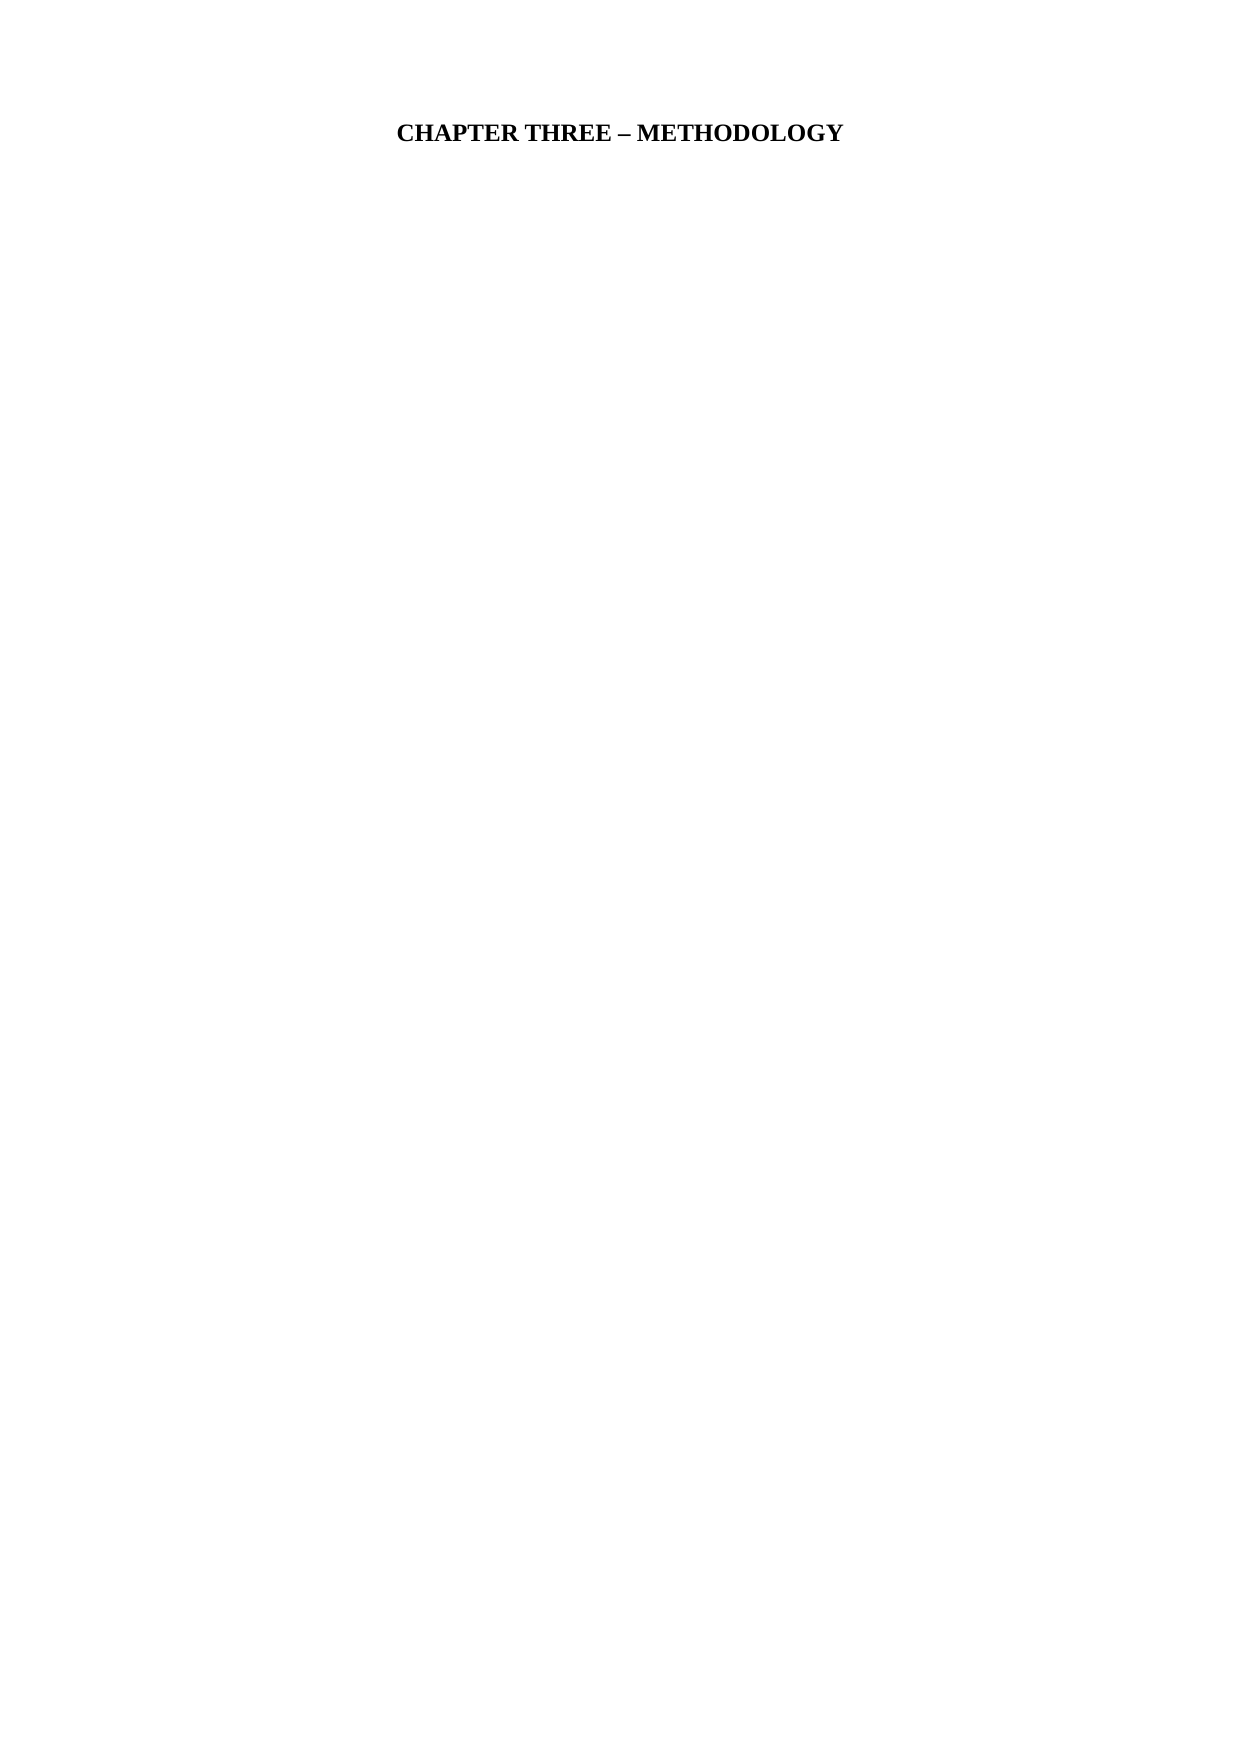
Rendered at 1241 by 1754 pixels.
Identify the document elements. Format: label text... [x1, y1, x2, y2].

text CHAPTER THREE – METHODOLOGY [118, 118, 1122, 147]
